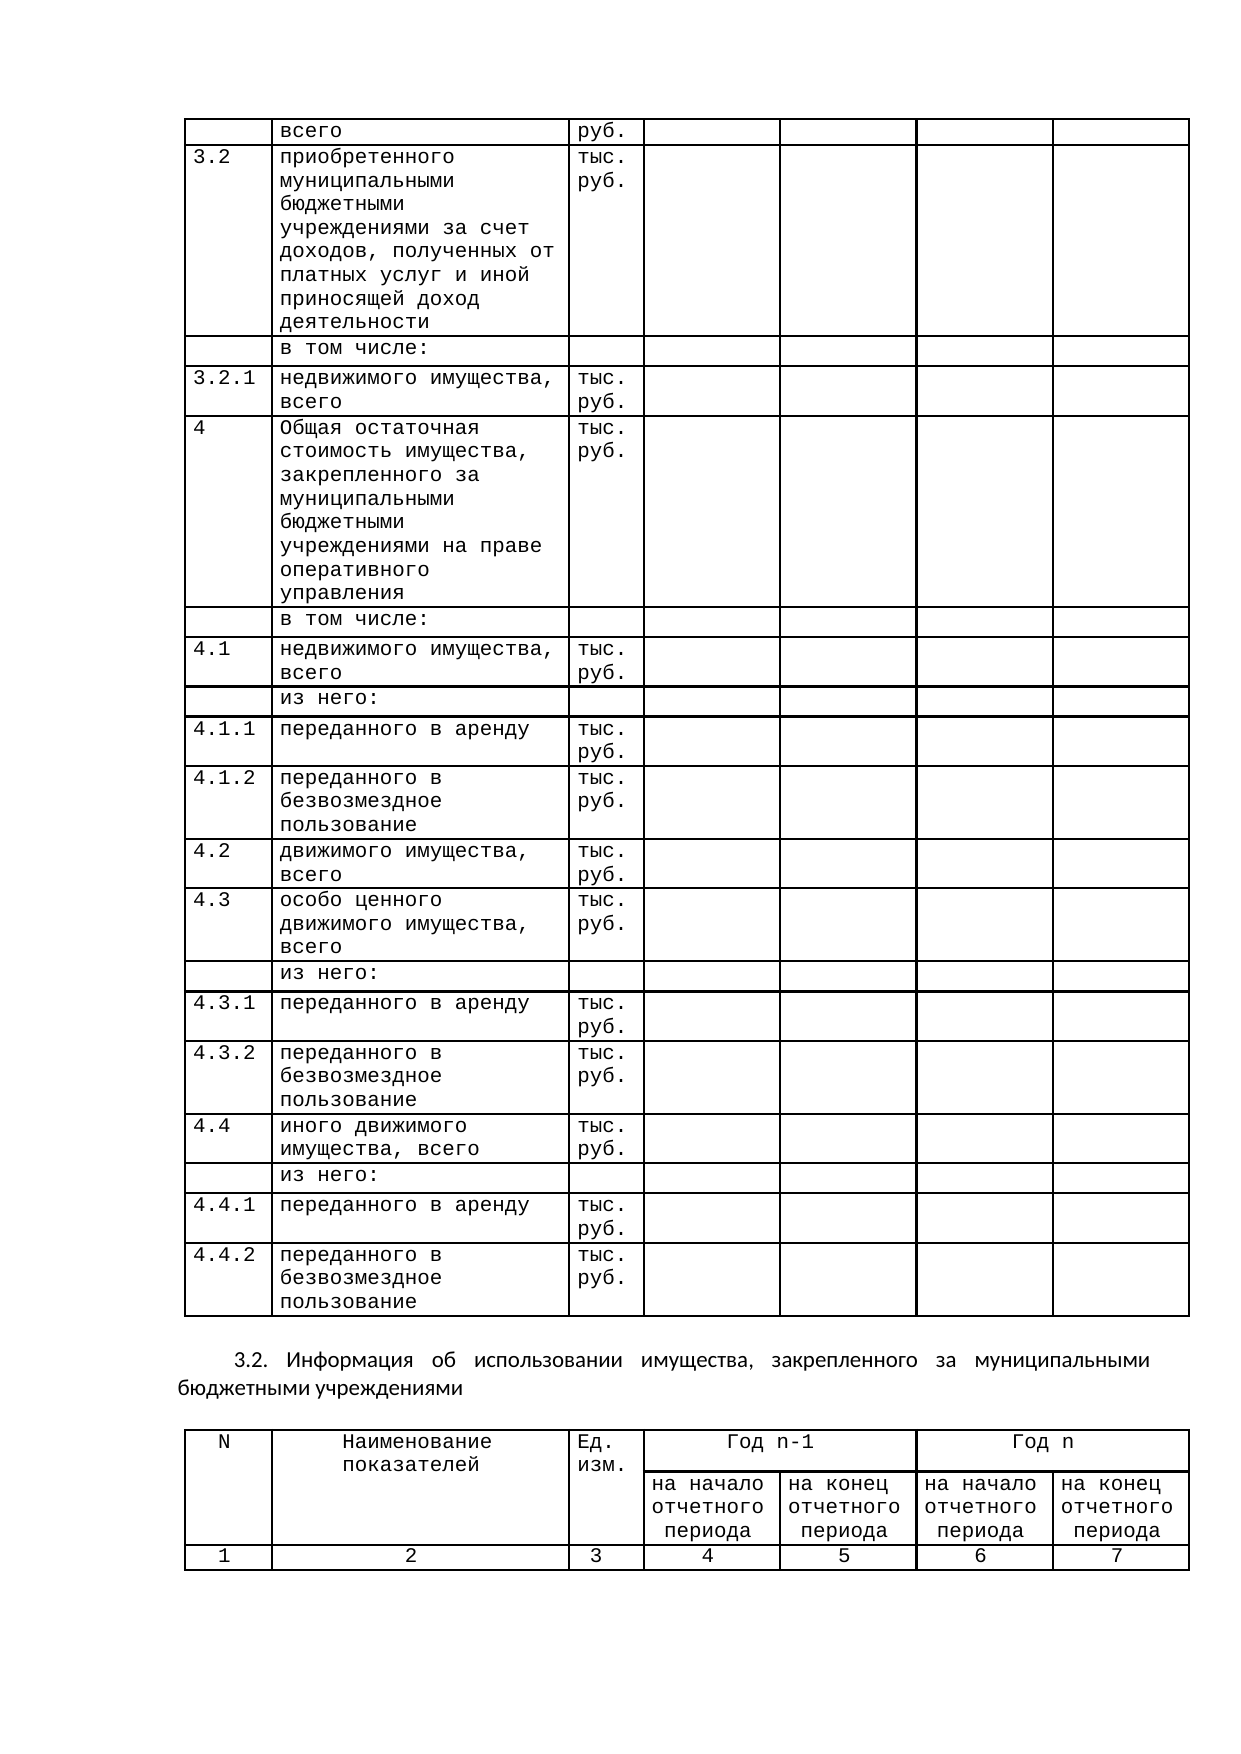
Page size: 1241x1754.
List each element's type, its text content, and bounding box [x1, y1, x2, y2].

table_cell 6 [918, 1546, 1052, 1569]
table_cell [645, 146, 779, 335]
table_cell [1054, 417, 1188, 606]
table_cell тыс. руб. [570, 367, 643, 414]
table_cell [1054, 337, 1188, 365]
table_cell [1054, 367, 1188, 414]
table_cell тыс. руб. [570, 1115, 643, 1162]
table_cell 4.4 [186, 1115, 271, 1162]
table_cell тыс. руб. [570, 417, 643, 606]
table_cell [1054, 1244, 1188, 1314]
table_cell всего [273, 120, 568, 144]
table_cell 1 [186, 1546, 271, 1569]
table_cell [645, 767, 779, 838]
table_cell [645, 367, 779, 414]
table_cell [918, 840, 1052, 887]
table_cell из него: [273, 1164, 568, 1192]
table_cell [781, 993, 915, 1040]
table_cell [570, 1164, 643, 1192]
table_cell [645, 1194, 779, 1242]
table_cell [918, 367, 1052, 414]
table_cell на конец отчетного периода [781, 1473, 915, 1543]
table_cell [781, 120, 915, 144]
table_header Год n-1 [645, 1431, 915, 1470]
table_cell [781, 1115, 915, 1162]
table_cell [918, 962, 1052, 990]
table_cell [781, 767, 915, 838]
table_cell [186, 962, 271, 990]
table_cell [918, 993, 1052, 1040]
table_cell [918, 718, 1052, 765]
table_cell [1054, 1194, 1188, 1242]
table_cell 4.1 [186, 638, 271, 685]
table_cell [918, 1115, 1052, 1162]
table_cell [1054, 638, 1188, 685]
table_header Ед. изм. [570, 1431, 643, 1543]
table_cell [1054, 688, 1188, 715]
table_cell 4.3 [186, 889, 271, 960]
table_cell [186, 120, 271, 144]
table_cell [918, 120, 1052, 144]
table_cell [1054, 1042, 1188, 1113]
table_cell [645, 962, 779, 990]
table_cell [781, 608, 915, 636]
table_cell [781, 367, 915, 414]
table_cell из него: [273, 688, 568, 715]
table_cell [186, 608, 271, 636]
table_cell особо ценного движимого имущества, всего [273, 889, 568, 960]
table_cell [918, 767, 1052, 838]
table_cell [186, 337, 271, 365]
table_cell [781, 1164, 915, 1192]
table_cell [1054, 1115, 1188, 1162]
table_cell 4.3.2 [186, 1042, 271, 1113]
table_cell переданного в аренду [273, 993, 568, 1040]
table_cell [645, 120, 779, 144]
table_cell [781, 840, 915, 887]
table_cell 3.2.1 [186, 367, 271, 414]
table_cell [645, 889, 779, 960]
table_header Наименование показателей [273, 1431, 568, 1543]
table_cell переданного в аренду [273, 718, 568, 765]
table_cell недвижимого имущества, всего [273, 367, 568, 414]
table_cell тыс. руб. [570, 840, 643, 887]
table_cell [781, 718, 915, 765]
table_cell [570, 337, 643, 365]
table_cell переданного в безвозмездное пользование [273, 1244, 568, 1314]
table_cell [1054, 962, 1188, 990]
table_cell [918, 1194, 1052, 1242]
table_cell [645, 417, 779, 606]
table_cell [645, 1164, 779, 1192]
table_cell [645, 337, 779, 365]
table_cell [645, 1042, 779, 1113]
table_cell тыс. руб. [570, 146, 643, 335]
table_cell 3.2 [186, 146, 271, 335]
table_cell [1054, 120, 1188, 144]
table_cell 5 [781, 1546, 915, 1569]
table_cell тыс. руб. [570, 718, 643, 765]
table_cell тыс. руб. [570, 1042, 643, 1113]
table_cell [918, 608, 1052, 636]
table_cell [918, 1244, 1052, 1314]
table_cell [645, 1115, 779, 1162]
table_cell [645, 993, 779, 1040]
table_cell [645, 718, 779, 765]
table_cell 2 [273, 1546, 568, 1569]
table_cell движимого имущества, всего [273, 840, 568, 887]
table_cell [1054, 146, 1188, 335]
table_cell [1054, 718, 1188, 765]
table_cell [781, 1244, 915, 1314]
table_cell 4 [186, 417, 271, 606]
table_cell [918, 889, 1052, 960]
table_cell [570, 688, 643, 715]
table_cell из него: [273, 962, 568, 990]
table_cell [1054, 993, 1188, 1040]
table_cell тыс. руб. [570, 638, 643, 685]
table_cell [645, 1244, 779, 1314]
table_cell переданного в безвозмездное пользование [273, 1042, 568, 1113]
table_cell [918, 337, 1052, 365]
table_cell [645, 688, 779, 715]
table_header N [186, 1431, 271, 1543]
table_cell [918, 1164, 1052, 1192]
table_cell руб. [570, 120, 643, 144]
table_cell [918, 146, 1052, 335]
table_cell [1054, 840, 1188, 887]
table_cell 4 [645, 1546, 779, 1569]
table_cell 7 [1054, 1546, 1188, 1569]
table_cell тыс. руб. [570, 1244, 643, 1314]
table_cell [781, 146, 915, 335]
table_cell [645, 840, 779, 887]
table_cell 4.4.2 [186, 1244, 271, 1314]
table_cell [570, 608, 643, 636]
table_cell [645, 638, 779, 685]
table_cell [781, 889, 915, 960]
table_cell [781, 638, 915, 685]
table_cell переданного в безвозмездное пользование [273, 767, 568, 838]
table_cell на начало отчетного периода [918, 1473, 1052, 1543]
table_cell [781, 417, 915, 606]
table_header Год n [918, 1431, 1188, 1470]
table_cell [1054, 608, 1188, 636]
table_cell в том числе: [273, 608, 568, 636]
table_cell 3 [570, 1546, 643, 1569]
table_cell [1054, 1164, 1188, 1192]
table_cell [781, 337, 915, 365]
table_cell переданного в аренду [273, 1194, 568, 1242]
table_cell [186, 688, 271, 715]
table_cell 4.1.1 [186, 718, 271, 765]
table_cell [918, 638, 1052, 685]
table_cell [781, 962, 915, 990]
table_cell тыс. руб. [570, 993, 643, 1040]
table_cell в том числе: [273, 337, 568, 365]
table_cell [570, 962, 643, 990]
table_cell [918, 417, 1052, 606]
table_cell [781, 688, 915, 715]
table_cell [186, 1164, 271, 1192]
table_cell [918, 688, 1052, 715]
table_cell тыс. руб. [570, 889, 643, 960]
table_cell 4.2 [186, 840, 271, 887]
table_cell тыс. руб. [570, 1194, 643, 1242]
table_cell недвижимого имущества, всего [273, 638, 568, 685]
table_cell 4.3.1 [186, 993, 271, 1040]
text 3.2. Информация об использовании имущества, закрепленного за муниципальными бюджетными учреждениями [177, 1345, 1152, 1401]
table_cell на конец отчетного периода [1054, 1473, 1188, 1543]
table_cell тыс. руб. [570, 767, 643, 838]
table_cell Общая остаточная стоимость имущества, закрепленного за муниципальными бюджетными учреждениями на праве оперативного управления [273, 417, 568, 606]
table_cell 4.1.2 [186, 767, 271, 838]
table_cell иного движимого имущества, всего [273, 1115, 568, 1162]
table_cell на начало отчетного периода [645, 1473, 779, 1543]
table_cell приобретенного муниципальными бюджетными учреждениями за счет доходов, полученных от платных услуг и иной приносящей доход деятельности [273, 146, 568, 335]
table_cell [781, 1194, 915, 1242]
table_cell 4.4.1 [186, 1194, 271, 1242]
table_cell [918, 1042, 1052, 1113]
table_cell [1054, 767, 1188, 838]
table_cell [1054, 889, 1188, 960]
table_cell [781, 1042, 915, 1113]
table_cell [645, 608, 779, 636]
